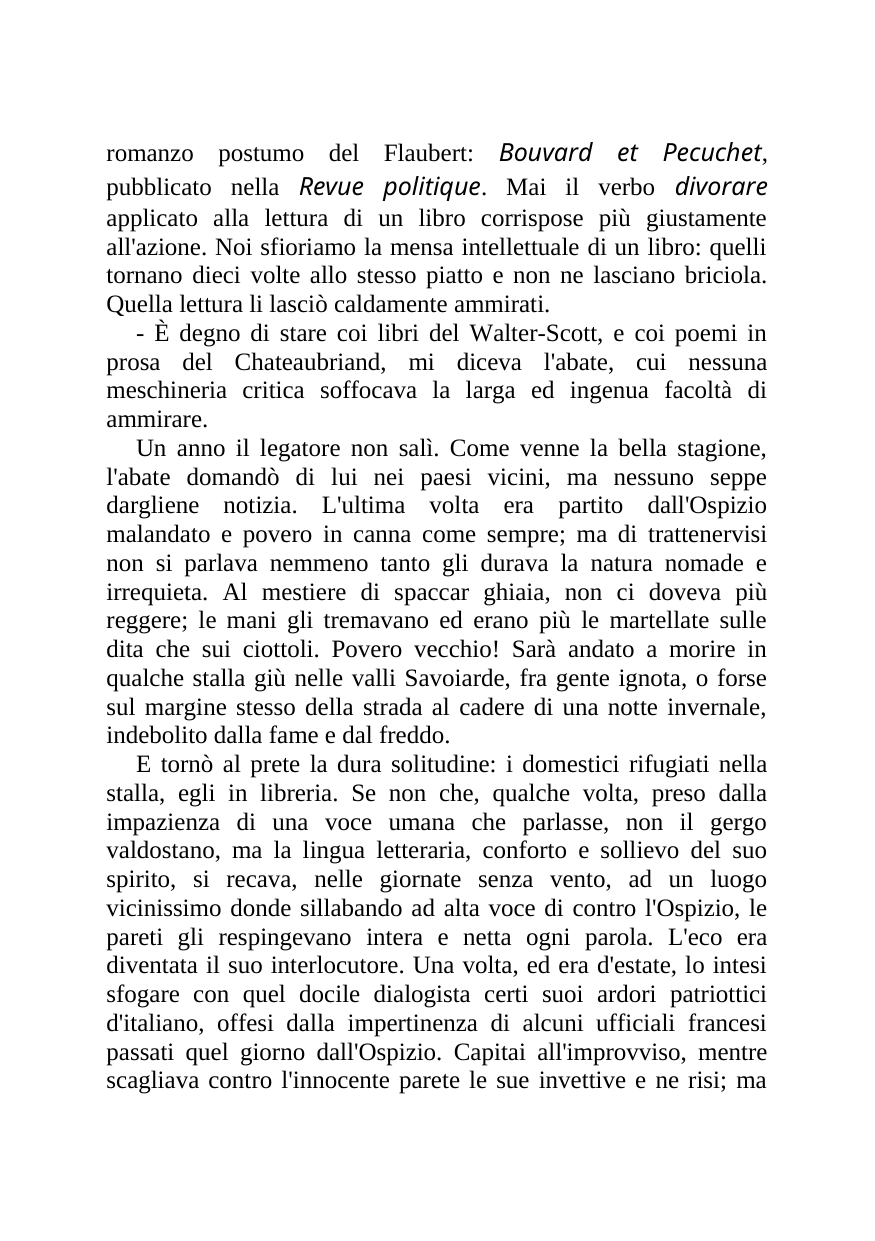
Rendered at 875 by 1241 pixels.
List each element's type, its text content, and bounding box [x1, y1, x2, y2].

text - È degno di stare coi libri del Walter-Scott, e coi poemi in prosa del Chateaubriand, mi diceva l'abate, cui nessuna meschineria critica soffocava la larga ed ingenua facoltà di ammirare. [106, 318, 768, 433]
text E tornò al prete la dura solitudine: i domestici rifugiati nella stalla, egli in libreria. Se non che, qualche volta, preso dalla impazienza di una voce umana che parlasse, non il gergo valdostano, ma la lingua letteraria, conforto e sollievo del suo spirito, si recava, nelle giornate senza vento, ad un luogo vicinissimo donde sillabando ad alta voce di contro l'Ospizio, le pareti gli respingevano intera e netta ogni parola. L'eco era diventata il suo interlocutore. Una volta, ed era d'estate, lo intesi sfogare con quel docile dialogista certi suoi ardori patriottici d'italiano, offesi dalla impertinenza di alcuni ufficiali francesi passati quel giorno dall'Ospizio. Capitai all'improvviso, mentre scagliava contro l'innocente parete le sue invettive e ne risi; ma [106, 749, 768, 1094]
text romanzo postumo del Flaubert: Bouvard et Pecuchet, pubblicato nella Revue politique. Mai il verbo divorare applicato alla lettura di un libro corrispose più giustamente all'azione. Noi sfioriamo la mensa intellettuale di un libro: quelli tornano dieci volte allo stesso piatto e non ne lasciano briciola. Quella lettura li lasciò caldamente ammirati. [106, 135, 768, 318]
text Un anno il legatore non salì. Come venne la bella stagione, l'abate domandò di lui nei paesi vicini, ma nessuno seppe dargliene notizia. L'ultima volta era partito dall'Ospizio malandato e povero in canna come sempre; ma di trattenervisi non si parlava nemmeno tanto gli durava la natura nomade e irrequieta. Al mestiere di spaccar ghiaia, non ci doveva più reggere; le mani gli tremavano ed erano più le martellate sulle dita che sui ciottoli. Povero vecchio! Sarà andato a morire in qualche stalla giù nelle valli Savoiarde, fra gente ignota, o forse sul margine stesso della strada al cadere di una notte invernale, indebolito dalla fame e dal freddo. [106, 433, 768, 749]
